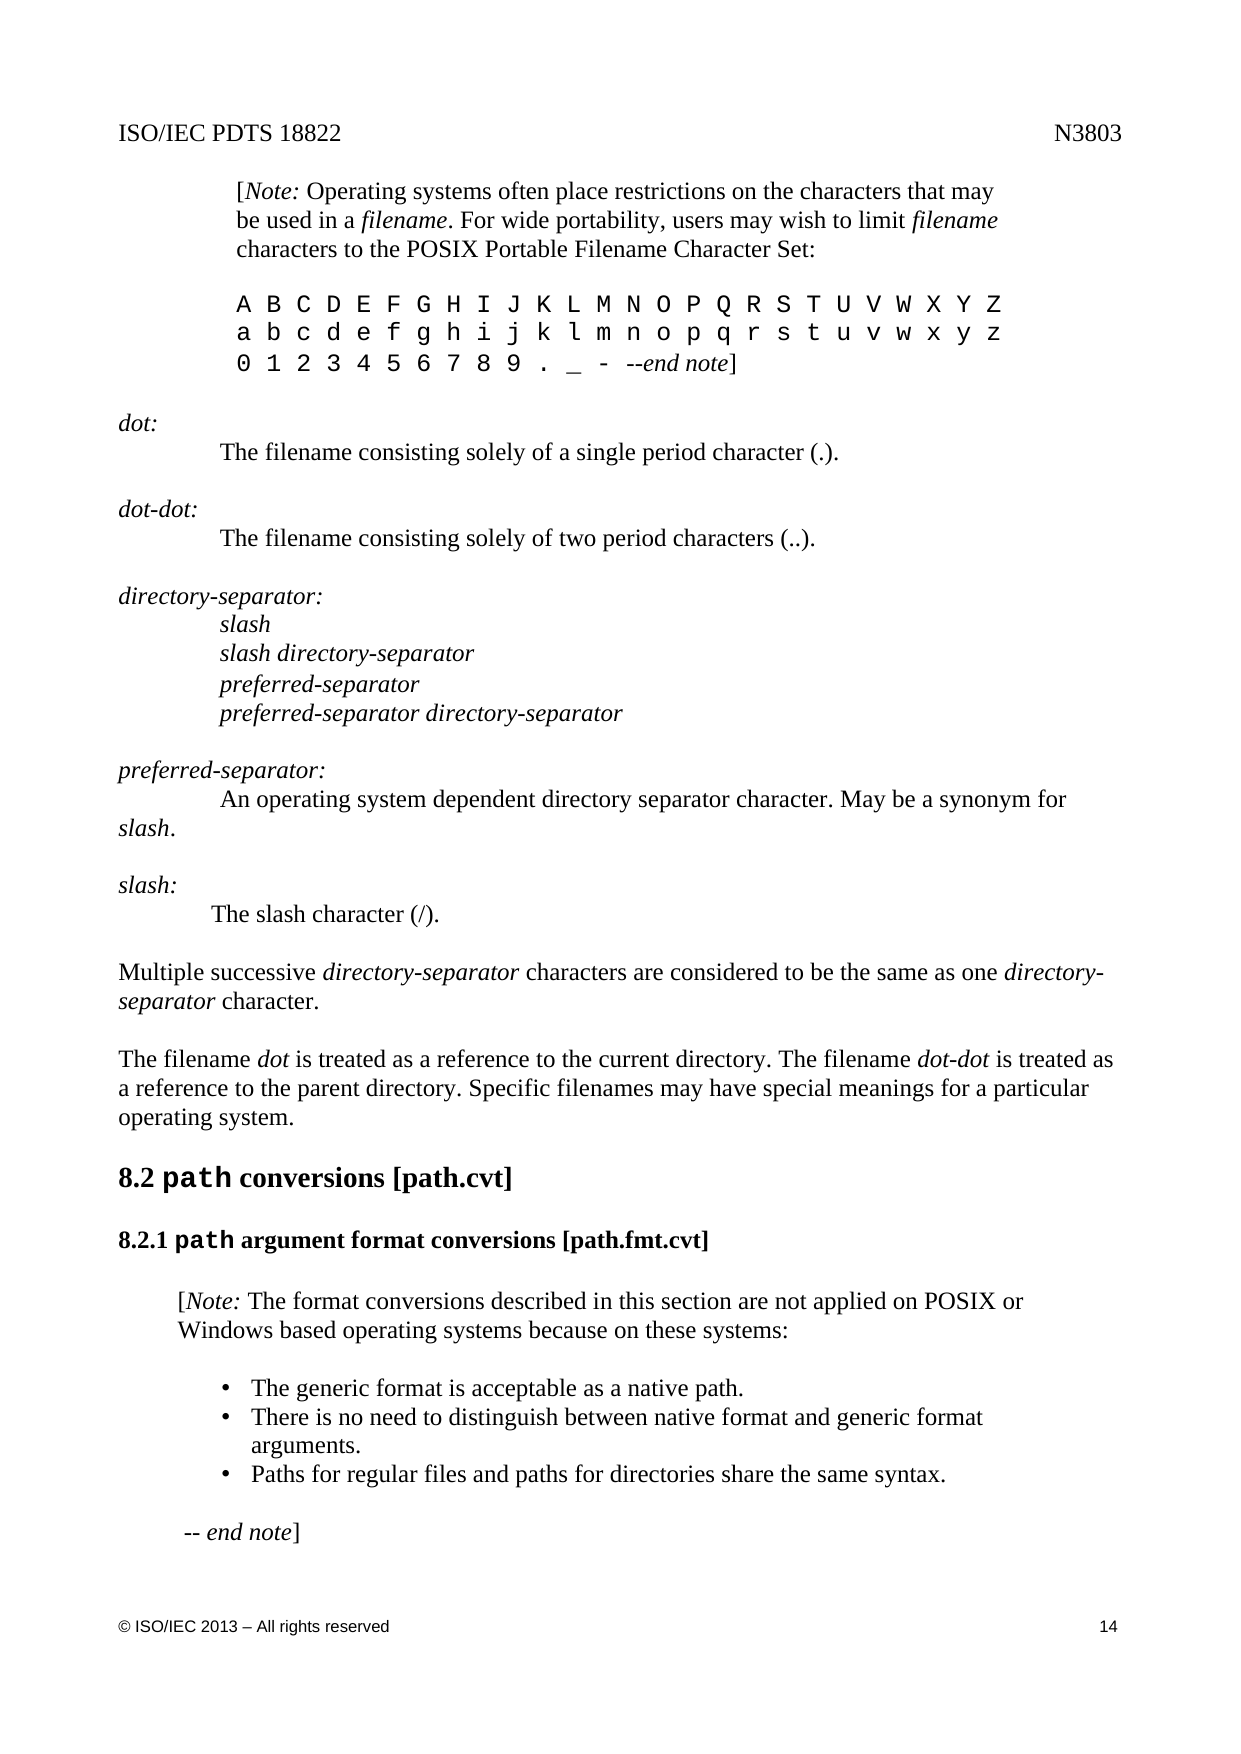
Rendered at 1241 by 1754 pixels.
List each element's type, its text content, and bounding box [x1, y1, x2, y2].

text [Note: Operating systems often place restrictions on the characters that may be used in a filename. For wide portability, users may wish to limit filename characters to the POSIX Portable Filename Character Set: A B C D E F G H I J K L M N O P Q R S T U V W X Y Z a b c d e f g h i j k l m n o p q r s t u v w x y z 0 1 2 3 4 5 6 7 8 9 . _ - --end note] [236, 176, 1004, 379]
text -- end note] [177, 1517, 1063, 1546]
text The filename dot is treated as a reference to the current directory. The filename dot-dot is treated as a reference to the parent directory. Specific filenames may have special meanings for a particular operating system. [118, 1044, 1122, 1131]
list There is no need to distinguish between native format and generic format arguments. [221, 1402, 1063, 1459]
subtitle 8.2.1 path argument format conversions [path.fmt.cvt] [118, 1226, 1122, 1256]
text [Note: The format conversions described in this section are not applied on POSIX or Windows based operating systems because on these systems: [177, 1286, 1063, 1343]
text dot: The filename consisting solely of a single period character (.). dot-dot: The filename consisting solely of two period characters (..). directory-separator: slash slash directory-separator preferred-separator preferred-separator directory-separator preferred-separator: An operating system dependent directory separator character. May be a synonym for slash. slash: The slash character (/). [118, 408, 1122, 928]
text Multiple successive directory-separator characters are considered to be the same as one directory-separator character. [118, 957, 1122, 1015]
subtitle 8.2 path conversions [path.cvt] [118, 1160, 1122, 1196]
list Paths for regular files and paths for directories share the same syntax. [221, 1459, 1063, 1488]
list The generic format is acceptable as a native path. [221, 1373, 1063, 1402]
